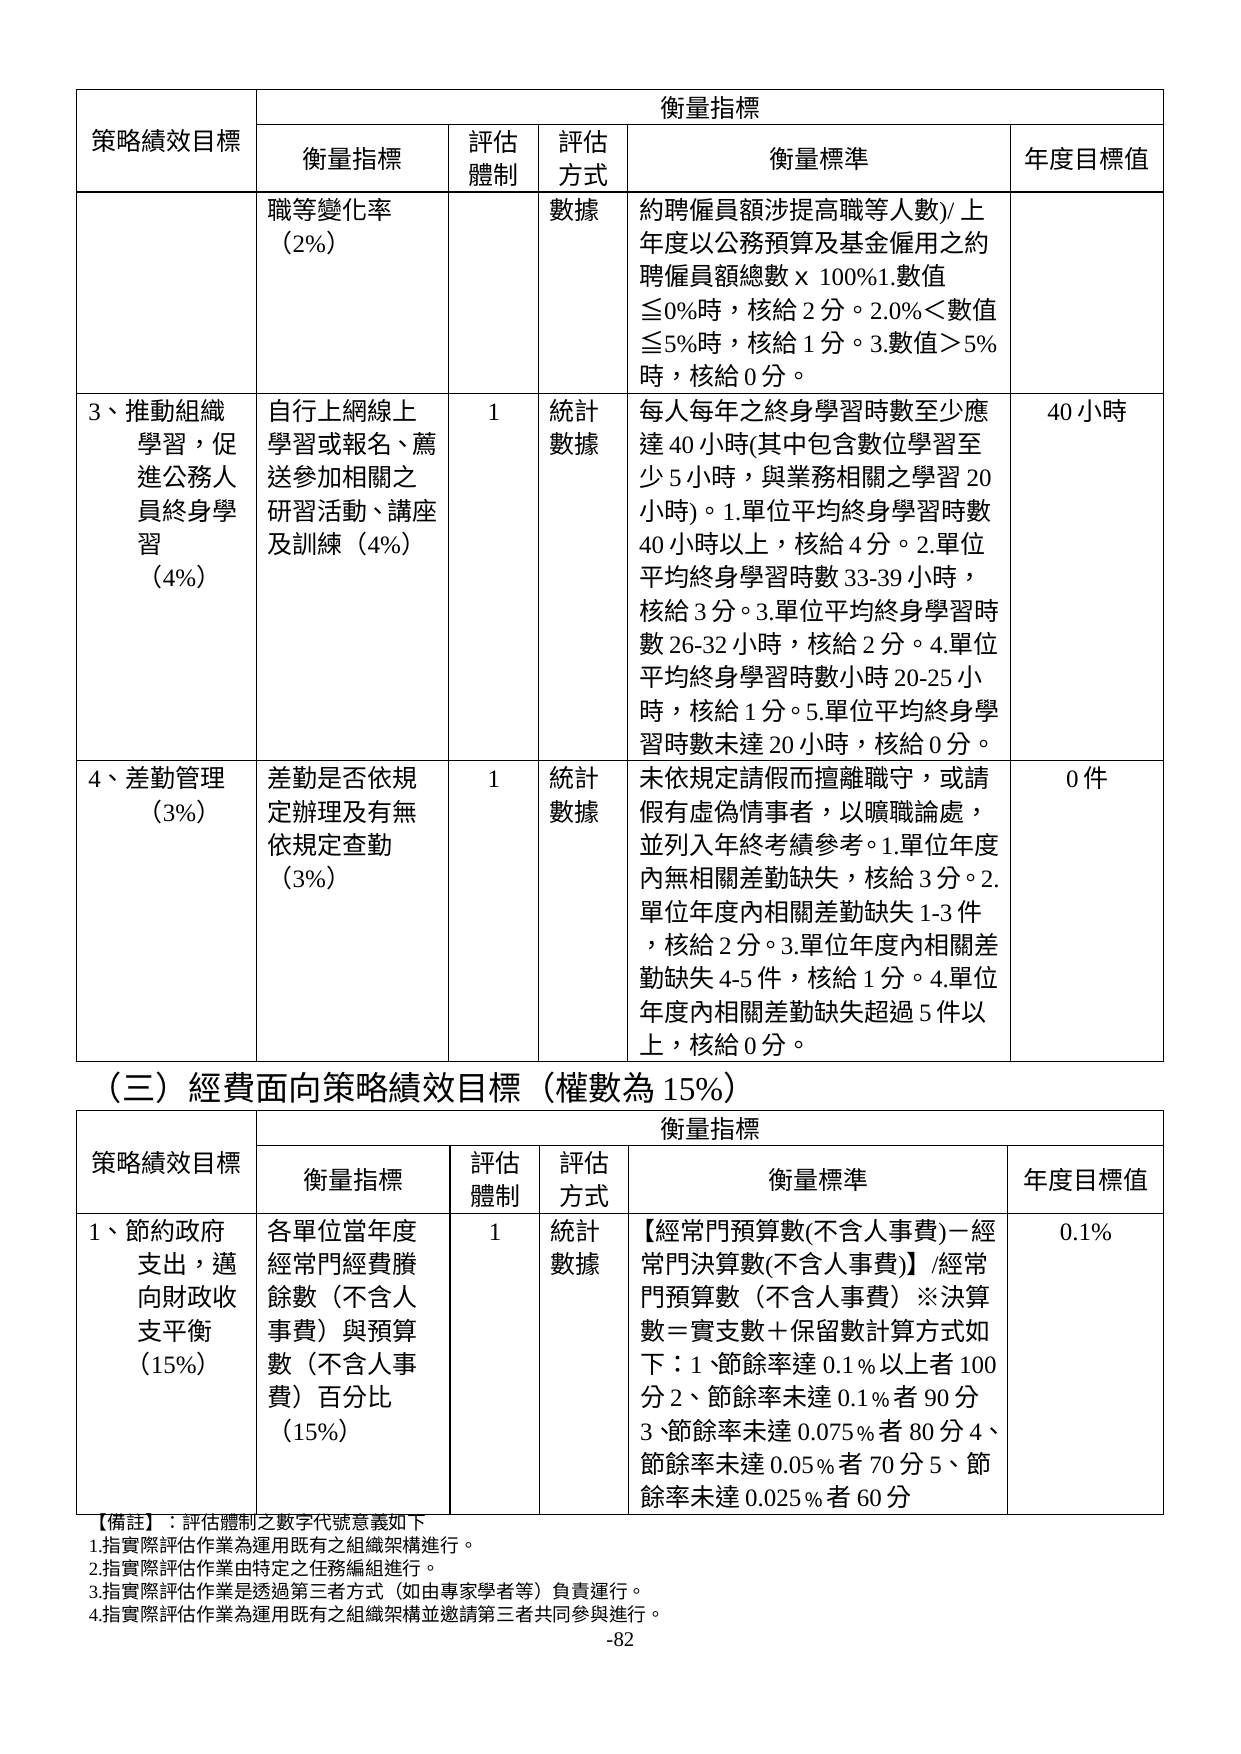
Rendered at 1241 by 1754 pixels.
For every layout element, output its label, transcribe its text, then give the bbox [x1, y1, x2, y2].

table_cell 評估方式 [539, 125, 627, 191]
table_cell 節約政府支出，邁向財政收支平衡 （15%） [77, 1214, 256, 1513]
table_cell 未依規定請假而擅離職守，或請假有虛偽情事者，以曠職論處，並列入年終考績參考。1.單位年度內無相關差勤缺失，核給3分。2.單位年度內相關差勤缺失1-3件，核給2分。3.單位年度內相關差勤缺失4-5件，核給1分。4.單位年度內相關差勤缺失超過5件以上，核給0分。 [628, 761, 1010, 1061]
table_cell 0件 [1011, 761, 1163, 1061]
table_cell 衡量指標 [257, 125, 448, 191]
table_cell 【經常門預算數(不含人事費)－經常門決算數(不含人事費)】/經常門預算數（不含人事費）※決算數＝實支數＋保留數計算方式如下：1、節餘率達0.1﹪以上者100分2、節餘率未達0.1﹪者 90分3、節餘率未達0.075﹪者 80分4、節餘率未達0.05﹪者 70分5、節餘率未達0.025﹪者 60分 [629, 1214, 1007, 1513]
table_cell 統計數據 [539, 761, 627, 1061]
list 指實際評估作業是透過第三者方式（如由專家學者等）負責運行。 [88, 1583, 1152, 1602]
table_cell 1 [451, 1214, 539, 1513]
table_cell 衡量標準 [628, 125, 1010, 191]
table_cell 差勤管理（3%） [77, 761, 256, 1061]
table_cell 各單位當年度經常門經費賸餘數（不含人事費）與預算數（不含人事費）百分比（15%） [257, 1214, 449, 1513]
text （三）經費面向策略績效目標（權數為15%） [88, 1062, 1152, 1110]
table_cell 40小時 [1011, 394, 1163, 760]
table_cell 衡量指標 [257, 1146, 449, 1212]
table_cell [1011, 193, 1163, 392]
table_cell 數據 [539, 193, 627, 392]
table_header 衡量指標 [257, 1111, 1163, 1145]
list 指實際評估作業由特定之任務編組進行。 [88, 1560, 1152, 1579]
list 指實際評估作業為運用既有之組織架構並邀請第三者共同參與進行。 [88, 1606, 1152, 1625]
table_cell 統計數據 [540, 1214, 628, 1513]
table_cell 1 [449, 761, 538, 1061]
table_cell 衡量標準 [629, 1146, 1007, 1212]
table_cell 評估方式 [540, 1146, 628, 1212]
table_cell 統計數據 [539, 394, 627, 760]
text 【備註】：評估體制之數字代號意義如下 [88, 1515, 1152, 1533]
table_cell 自行上網線上學習或報名、薦送參加相關之研習活動、講座及訓練（4%） [257, 394, 448, 760]
table_cell 0.1% [1008, 1214, 1163, 1513]
table_cell 職等變化率 （2%） [257, 193, 448, 392]
table_header 策略績效目標 [77, 1111, 256, 1212]
table_cell [77, 193, 256, 392]
table_cell 推動組織學習，促進公務人員終身學習（4%） [77, 394, 256, 760]
table_cell 評估體制 [451, 1146, 539, 1212]
table_cell 約聘僱員額涉提高職等人數)/ 上年度以公務預算及基金僱用之約聘僱員額總數ｘ100%1.數值≦0%時，核給2分。2.0%＜數值≦5%時，核給1分。3.數值＞5%時，核給0分。 [628, 193, 1010, 392]
table_cell 差勤是否依規定辦理及有無依規定查勤 （3%） [257, 761, 448, 1061]
table_cell 每人每年之終身學習時數至少應達40小時(其中包含數位學習至少5小時，與業務相關之學習20小時)。1.單位平均終身學習時數40小時以上，核給4分。2.單位平均終身學習時數33-39小時，核給3分。3.單位平均終身學習時數26-32小時，核給2分。4.單位平均終身學習時數小時20-25小時，核給1分。5.單位平均終身學習時數未達20小時，核給0分。 [628, 394, 1010, 760]
list 指實際評估作業為運用既有之組織架構進行。 [88, 1537, 1152, 1556]
table_cell 年度目標值 [1011, 125, 1163, 191]
table_header 衡量指標 [257, 90, 1163, 124]
table_cell [449, 193, 538, 392]
table_cell 評估體制 [449, 125, 538, 191]
table_cell 1 [449, 394, 538, 760]
table_header 策略績效目標 [77, 90, 256, 191]
table_cell 年度目標值 [1008, 1146, 1163, 1212]
